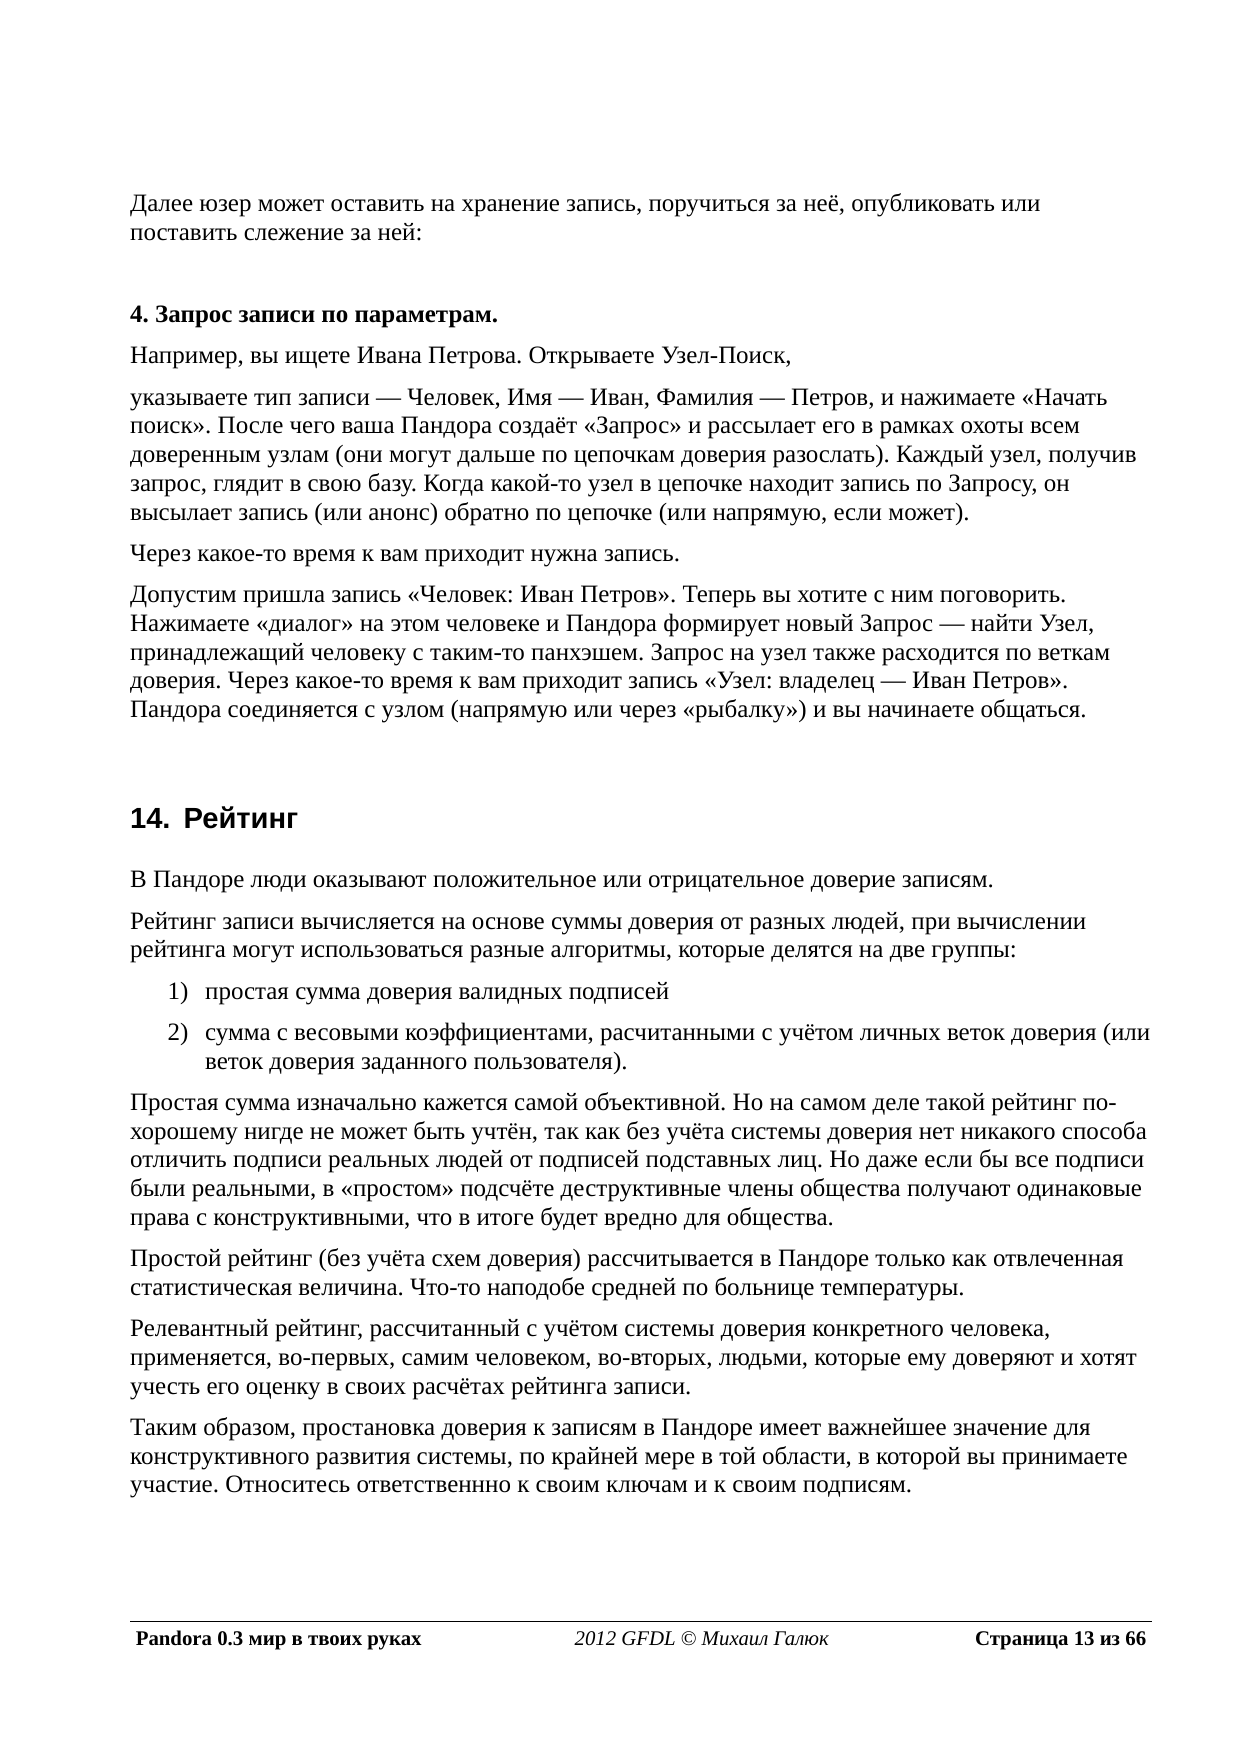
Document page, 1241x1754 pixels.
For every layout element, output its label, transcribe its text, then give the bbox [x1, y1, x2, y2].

text Таким образом, простановка доверия к записям в Пандоре имеет важнейшее значение для конструктивного развития системы, по крайней мере в той области, в которой вы принимаете участие. Относитесь ответственнно к своим ключам и к своим подписям. [130, 1412, 1152, 1498]
text указываете тип записи — Человек, Имя — Иван, Фамилия — Петров, и нажимаете «Начать поиск». После чего ваша Пандора создаёт «Запрос» и рассылает его в рамках охоты всем доверенным узлам (они могут дальше по цепочкам доверия разослать). Каждый узел, получив запрос, глядит в свою базу. Когда какой-то узел в цепочке находит запись по Запросу, он высылает запись (или анонс) обратно по цепочке (или напрямую, если может). [130, 382, 1152, 526]
text Рейтинг записи вычисляется на основе суммы доверия от разных людей, при вычислении рейтинга могут использоваться разные алгоритмы, которые делятся на две группы: [130, 906, 1152, 963]
text 4. Запрос записи по параметрам. [130, 299, 1152, 328]
text В Пандоре люди оказывают положительное или отрицательное доверие записям. [130, 864, 1152, 893]
text Через какое-то время к вам приходит нужна запись. [130, 538, 1152, 567]
text Релевантный рейтинг, рассчитанный с учётом системы доверия конкретного человека, применяется, во-первых, самим человеком, во-вторых, людьми, которые ему доверяют и хотят учесть его оценку в своих расчётах рейтинга записи. [130, 1313, 1152, 1399]
list простая сумма доверия валидных подписей [167, 976, 1152, 1004]
text Простой рейтинг (без учёта схем доверия) рассчитывается в Пандоре только как отвлеченная статистическая величина. Что-то наподобе средней по больнице температуры. [130, 1243, 1152, 1301]
text Например, вы ищете Ивана Петрова. Открываете Узел-Поиск, [130, 341, 1152, 369]
text Допустим пришла запись «Человек: Иван Петров». Теперь вы хотите с ним поговорить. Нажимаете «диалог» на этом человеке и Пандора формирует новый Запрос — найти Узел, принадлежащий человеку с таким-то панхэшем. Запрос на узел также расходится по веткам доверия. Через какое-то время к вам приходит запись «Узел: владелец — Иван Петров». Пандора соединяется с узлом (напрямую или через «рыбалку») и вы начинаете общаться. [130, 579, 1152, 723]
subtitle Рейтинг [130, 801, 1152, 834]
text Простая сумма изначально кажется самой объективной. Но на самом деле такой рейтинг по-хорошему нигде не может быть учтён, так как без учёта системы доверия нет никакого способа отличить подписи реальных людей от подписей подставных лиц. Но даже если бы все подписи были реальными, в «простом» подсчёте деструктивные члены общества получают одинаковые права с конструктивными, что в итоге будет вредно для общества. [130, 1087, 1152, 1231]
text Далее юзер может оставить на хранение запись, поручиться за неё, опубликовать или поставить слежение за ней: [130, 188, 1152, 246]
list сумма с весовыми коэффициентами, расчитанными с учётом личных веток доверия (или веток доверия заданного пользователя). [167, 1017, 1152, 1074]
